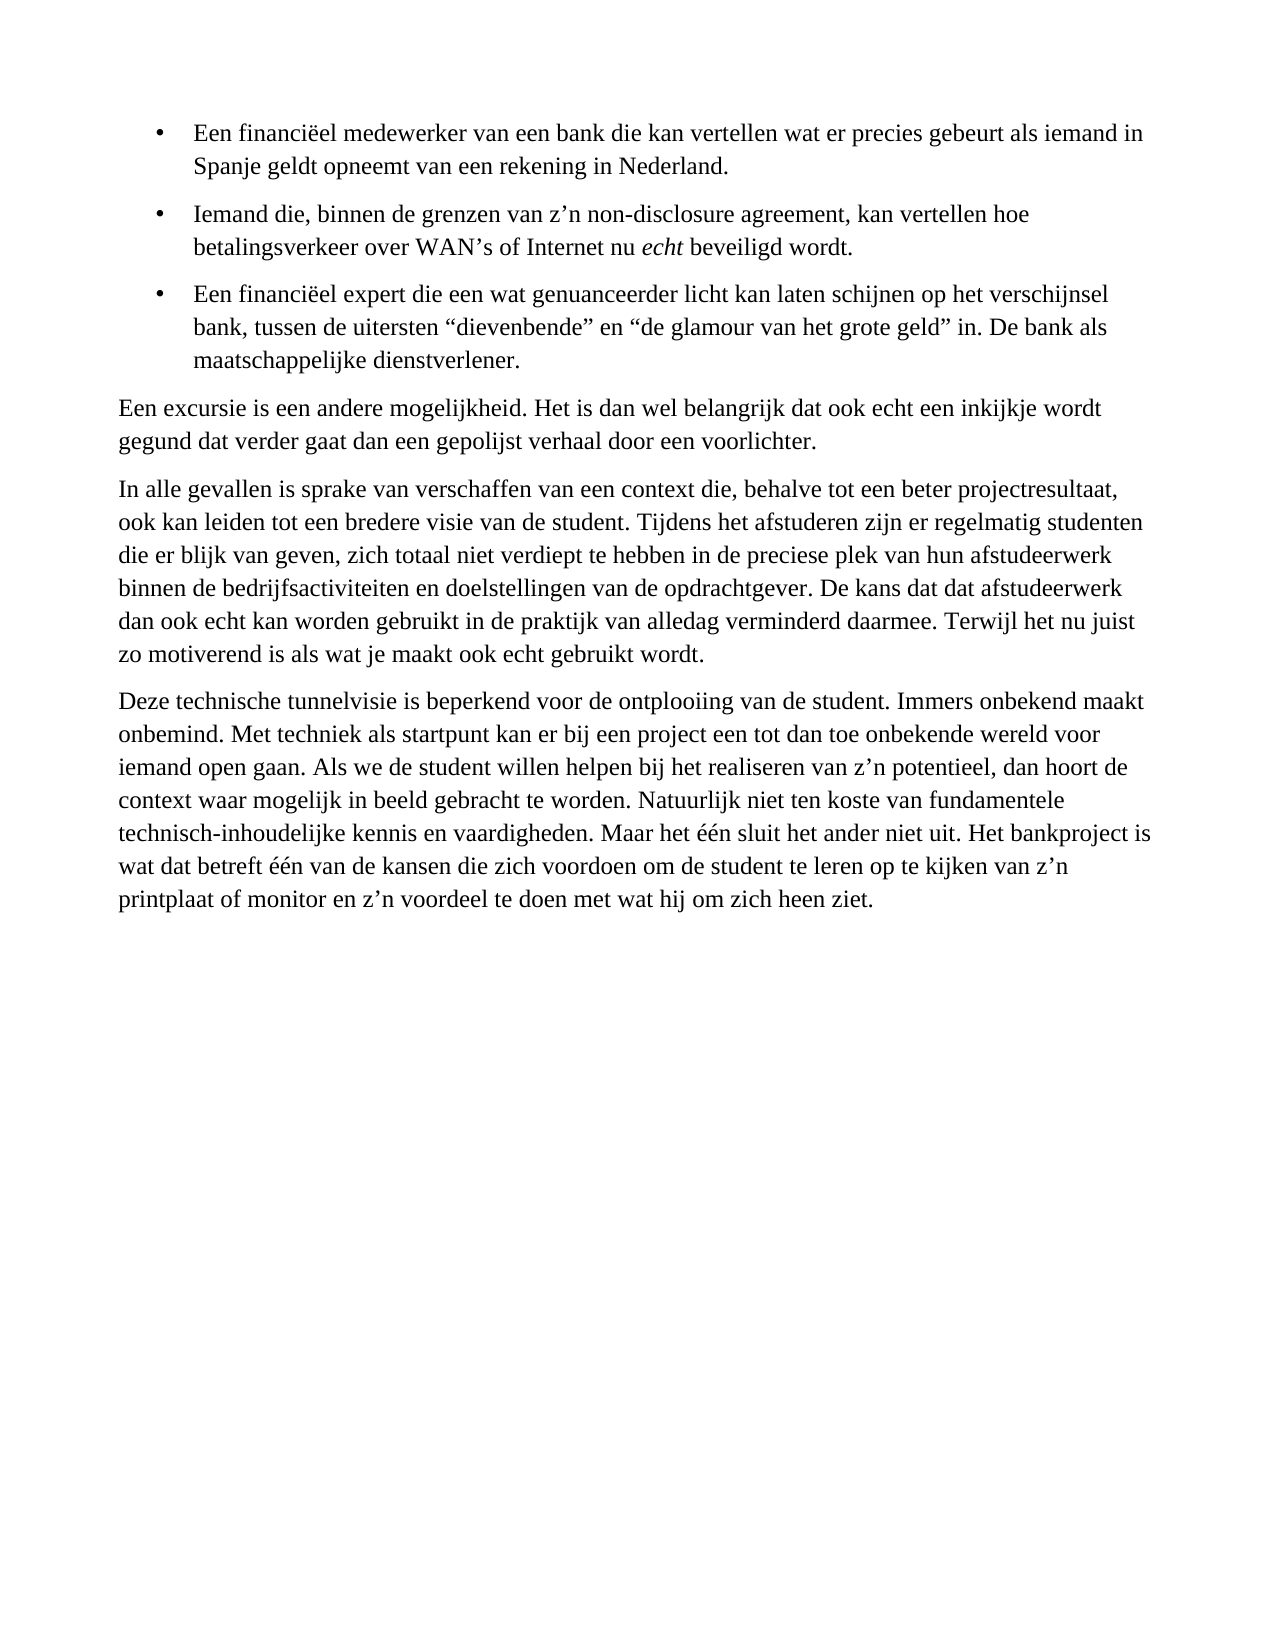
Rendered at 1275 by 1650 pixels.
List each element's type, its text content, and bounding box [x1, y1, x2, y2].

list Een financiëel expert die een wat genuanceerder licht kan laten schijnen op het verschijnsel bank, tussen de uitersten “dievenbende” en “de glamour van het grote geld” in. De bank als maatschappelijke dienstverlener. [156, 279, 1157, 374]
text In alle gevallen is sprake van verschaffen van een context die, behalve tot een beter projectresultaat, ook kan leiden tot een bredere visie van de student. Tijdens het afstuderen zijn er regelmatig studenten die er blijk van geven, zich totaal niet verdiept te hebben in de preciese plek van hun afstudeerwerk binnen de bedrijfsactiviteiten en doelstellingen van de opdrachtgever. De kans dat dat afstudeerwerk dan ook echt kan worden gebruikt in de praktijk van alledag verminderd daarmee. Terwijl het nu juist zo motiverend is als wat je maakt ook echt gebruikt wordt. [118, 474, 1157, 667]
text Deze technische tunnelvisie is beperkend voor de ontplooiing van de student. Immers onbekend maakt onbemind. Met techniek als startpunt kan er bij een project een tot dan toe onbekende wereld voor iemand open gaan. Als we de student willen helpen bij het realiseren van z’n potentieel, dan hoort de context waar mogelijk in beeld gebracht te worden. Natuurlijk niet ten koste van fundamentele technisch-inhoudelijke kennis en vaardigheden. Maar het één sluit het ander niet uit. Het bankproject is wat dat betreft één van de kansen die zich voordoen om de student te leren op te kijken van z’n printplaat of monitor en z’n voordeel te doen met wat hij om zich heen ziet. [118, 686, 1157, 913]
list Iemand die, binnen de grenzen van z’n non-disclosure agreement, kan vertellen hoe betalingsverkeer over WAN’s of Internet nu echt beveiligd wordt. [156, 199, 1157, 261]
text Een excursie is een andere mogelijkheid. Het is dan wel belangrijk dat ook echt een inkijkje wordt gegund dat verder gaat dan een gepolijst verhaal door een voorlichter. [118, 393, 1157, 455]
list Een financiëel medewerker van een bank die kan vertellen wat er precies gebeurt als iemand in Spanje geldt opneemt van een rekening in Nederland. [156, 118, 1157, 180]
